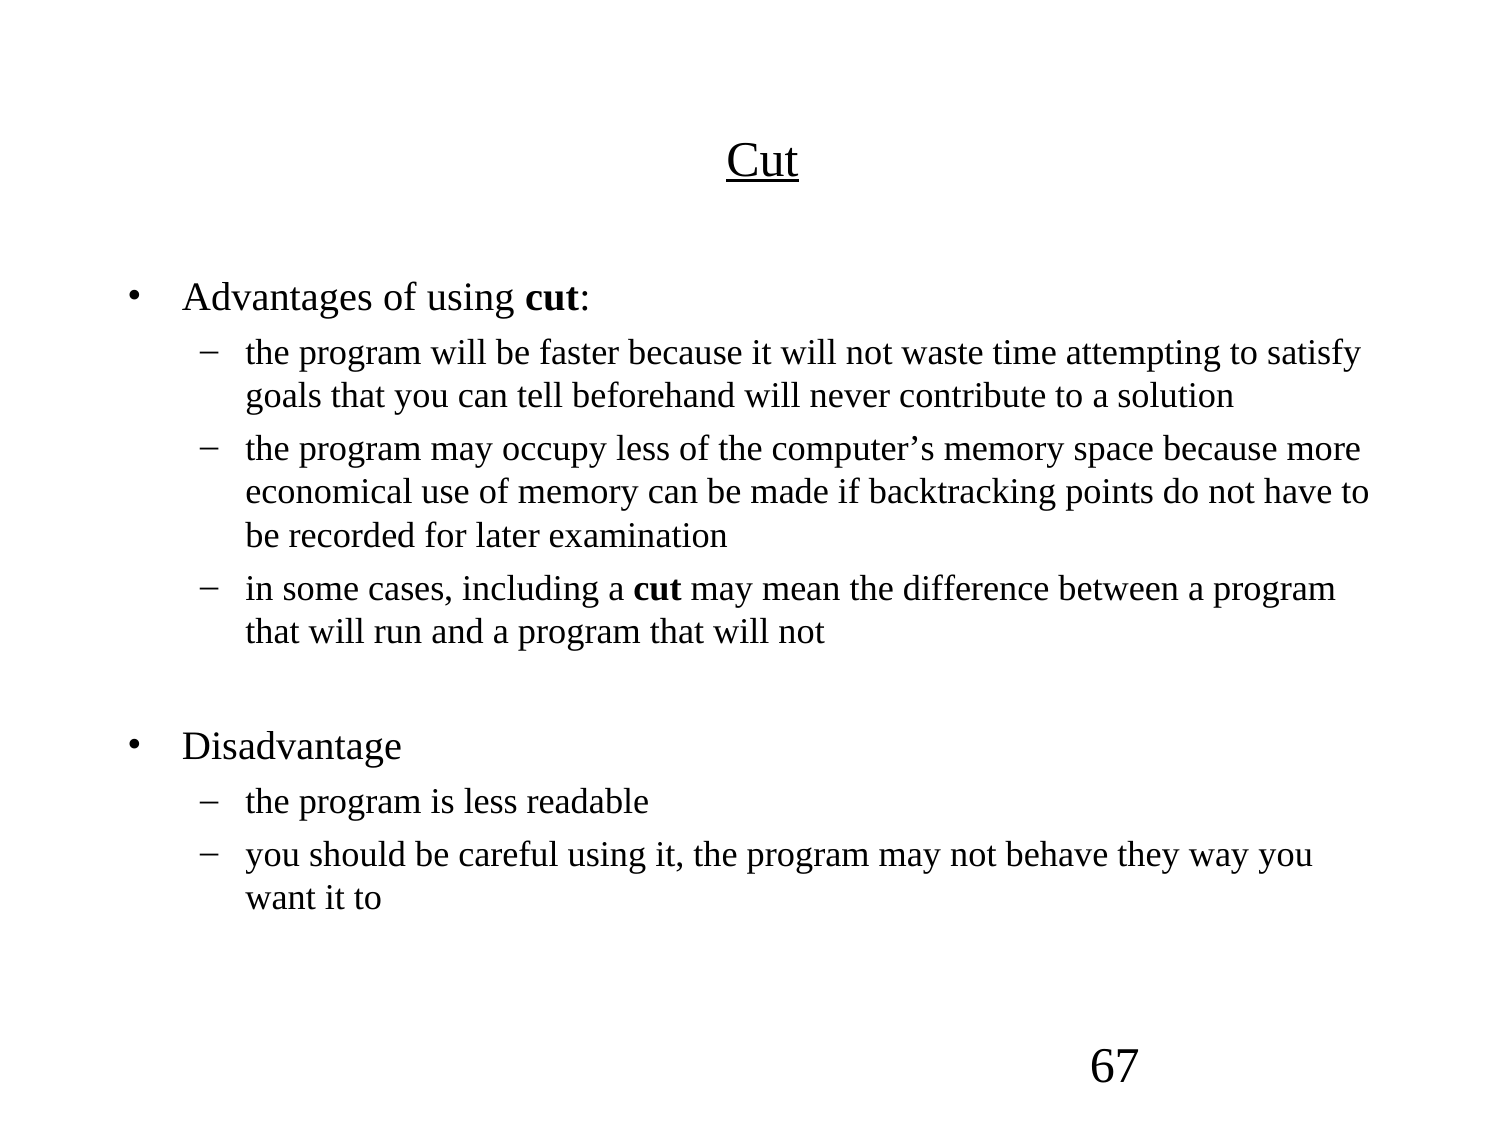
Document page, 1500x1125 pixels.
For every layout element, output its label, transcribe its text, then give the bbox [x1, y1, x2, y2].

list Advantages of using cut: the program will be faster because it will not waste time attempting to satisfy goals that you can tell beforehand will never contribute to a solution the program may occupy less of the computer’s memory space because more economical use of memory can be made if backtracking points do not have to be recorded for later examination in some cases, including a cut may mean the difference between a program that will run and a program that will not Disadvantage the program is less readable you should be careful using it, the program may not behave they way you want it to [112, 262, 1388, 938]
title Cut [125, 62, 1401, 250]
